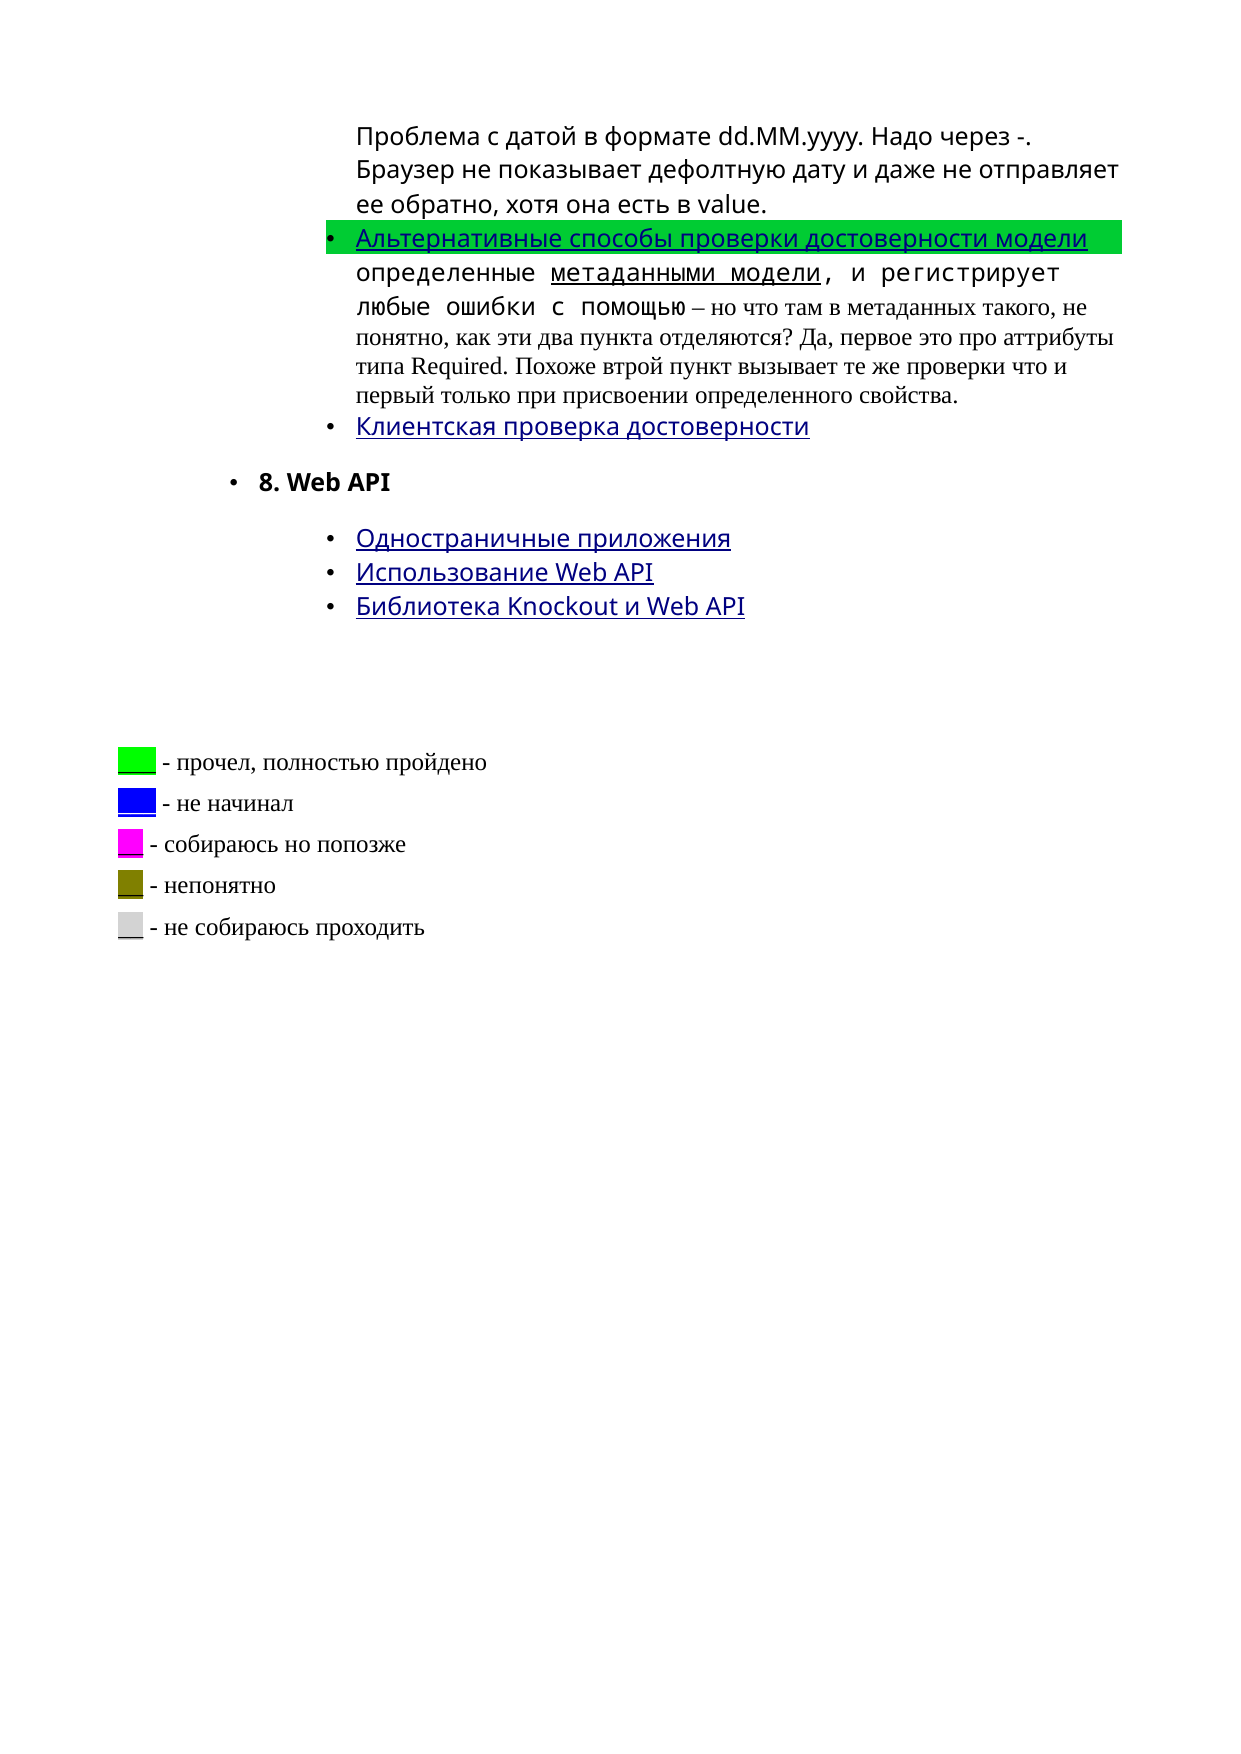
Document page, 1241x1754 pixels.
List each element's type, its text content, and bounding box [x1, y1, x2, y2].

text ___ - прочел, полностью пройдено [118, 747, 1122, 775]
subtitle 8. Web API [229, 465, 1100, 499]
text __ - не собираюсь проходить [118, 912, 1122, 940]
list Одностраничные приложения [326, 521, 1122, 555]
list Клиентская проверка достоверности [326, 409, 1122, 443]
text __ - непонятно [118, 870, 1122, 899]
list Альтернативные способы проверки достоверности модели [326, 220, 1122, 254]
list Использование Web API [326, 555, 1122, 589]
list Проблема с датой в формате dd.MM.yyyy. Надо через -. Браузер не показывает дефолтную дату и даже не отправляет ее обратно, хотя она есть в value. [326, 118, 1122, 220]
list Библиотека Knockout и Web API [326, 589, 1122, 623]
text ___ - не начинал [118, 788, 1122, 817]
list определенные метаданными модели, и регистрирует любые ошибки с помощью – но что там в метаданных такого, не понятно, как эти два пункта отделяются? Да, первое это про аттрибуты типа Required. Похоже втрой пункт вызывает те же проверки что и первый только при присвоении определенного свойства. [326, 254, 1122, 409]
text __ - собираюсь но попозже [118, 829, 1122, 858]
